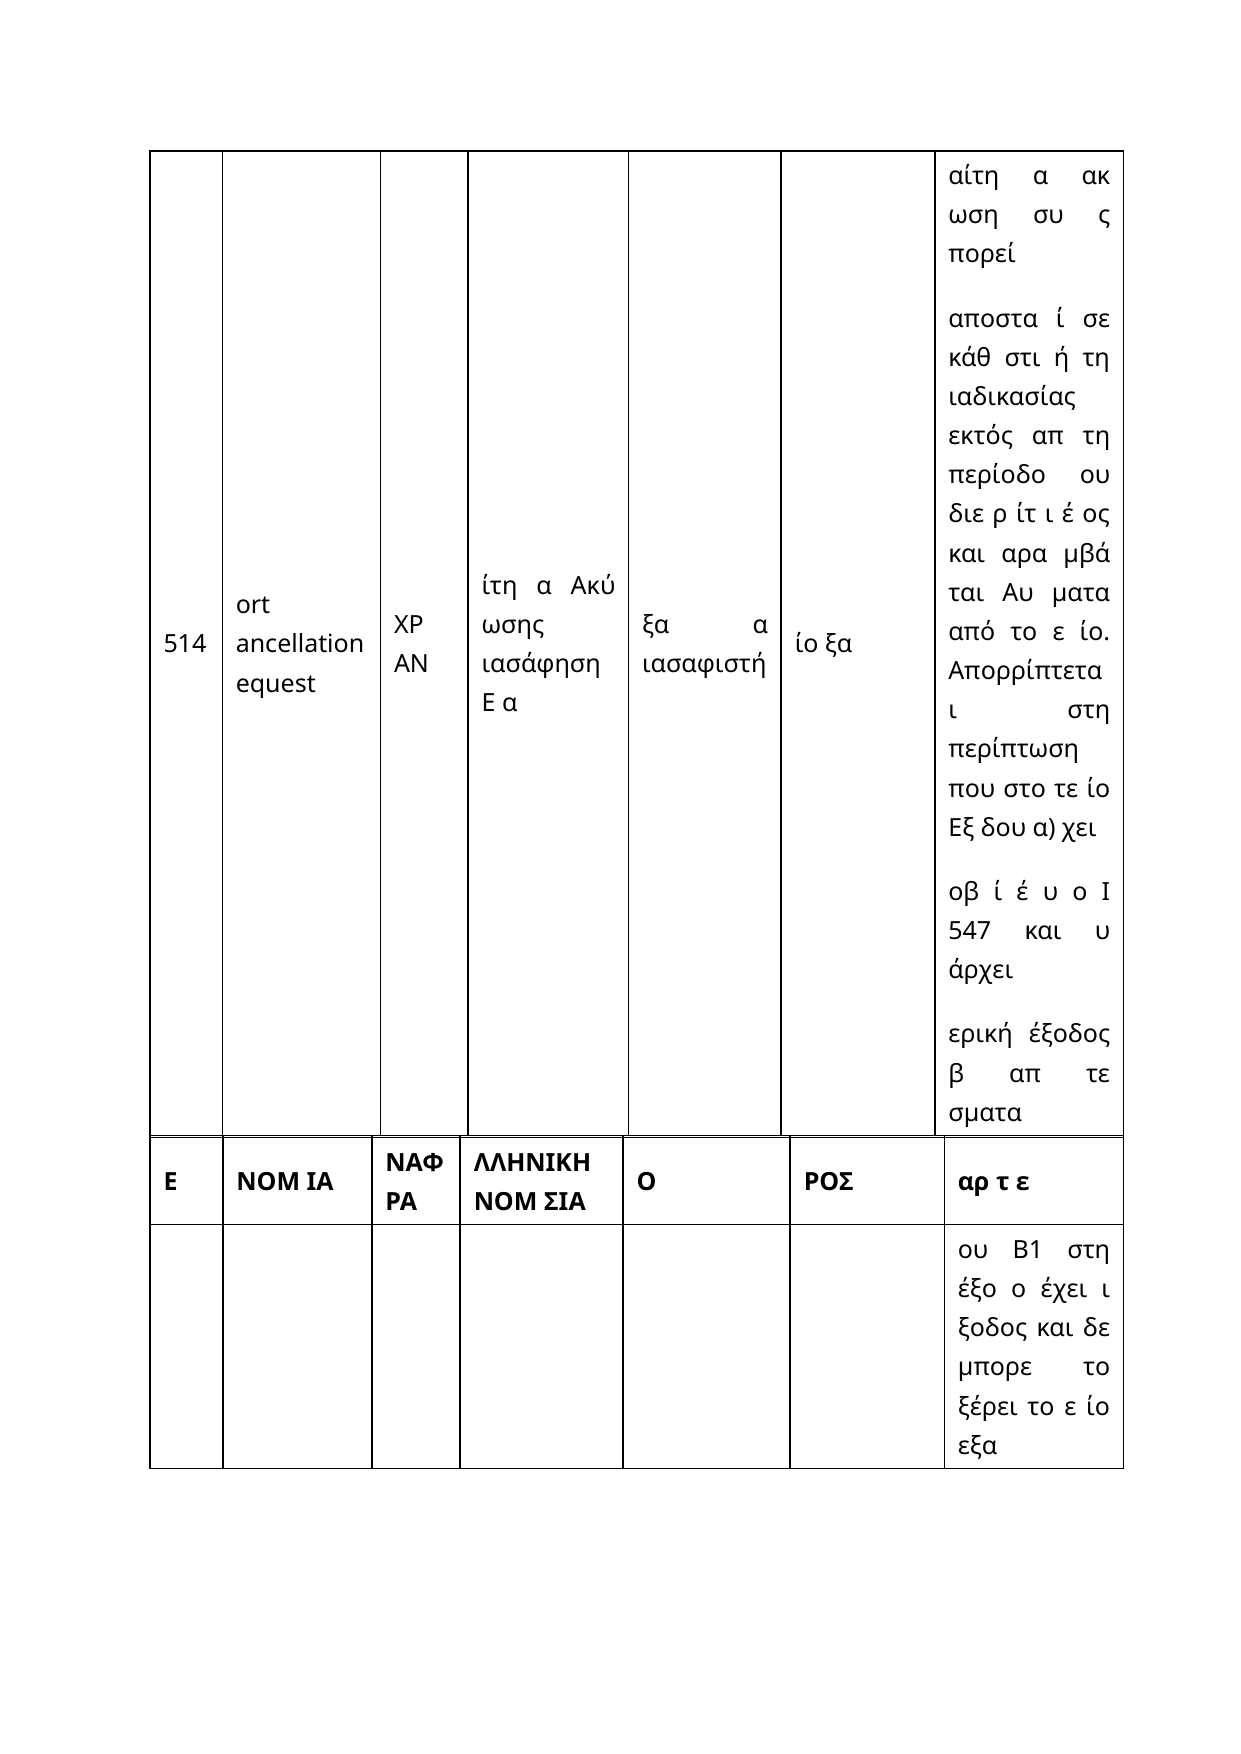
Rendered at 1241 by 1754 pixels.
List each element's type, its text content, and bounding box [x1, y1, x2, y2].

table_header ΡΟΣ [791, 1138, 944, 1224]
table_header ΝΑΦ ΡΑ [373, 1138, 459, 1224]
table_header αρ τ ε [945, 1138, 1123, 1224]
table_header E [151, 1138, 222, 1224]
table_cell 514 [151, 152, 222, 1135]
table_header ΛΛΗΝΙΚΗ ΝΟΜ ΣΙΑ [461, 1138, 622, 1224]
table_cell ου Β1 στη έξο ο έχει ι ξοδος και δε μπορε το ξέρει το ε ίο εξα [945, 1225, 1123, 1468]
table_cell ίτη α Ακύ ωσης ιασάφηση Ε α [469, 152, 628, 1135]
table_header Ο [624, 1138, 789, 1224]
table_cell [373, 1225, 459, 1468]
table_header NOM ΙΑ [224, 1138, 371, 1224]
table_cell ort ancellation equest [223, 152, 380, 1135]
table_cell [791, 1225, 944, 1468]
table_cell [461, 1225, 622, 1468]
table_cell [224, 1225, 371, 1468]
table_cell ίο ξα [782, 152, 934, 1135]
table_cell [624, 1225, 789, 1468]
table_cell αίτη α ακ ωση συ ς πορεί αποστα ί σε κάθ στι ή τη ιαδικασίας εκτός απ τη περίοδο ου διε ρ ίτ ι έ ος και αρα μβά ται Αυ ματα από το ε ίο. Απορρίπτεται στη περίπτωση που στο τε ίο Εξ δου α) χει οβ ί έ υ ο Ι 547 και υ άρχει ερική έξοδος β απ τε σματα [936, 152, 1123, 1135]
table_cell [151, 1225, 222, 1468]
table_cell XP AN [381, 152, 467, 1135]
table_cell ξα α ιασαφιστή [629, 152, 780, 1135]
